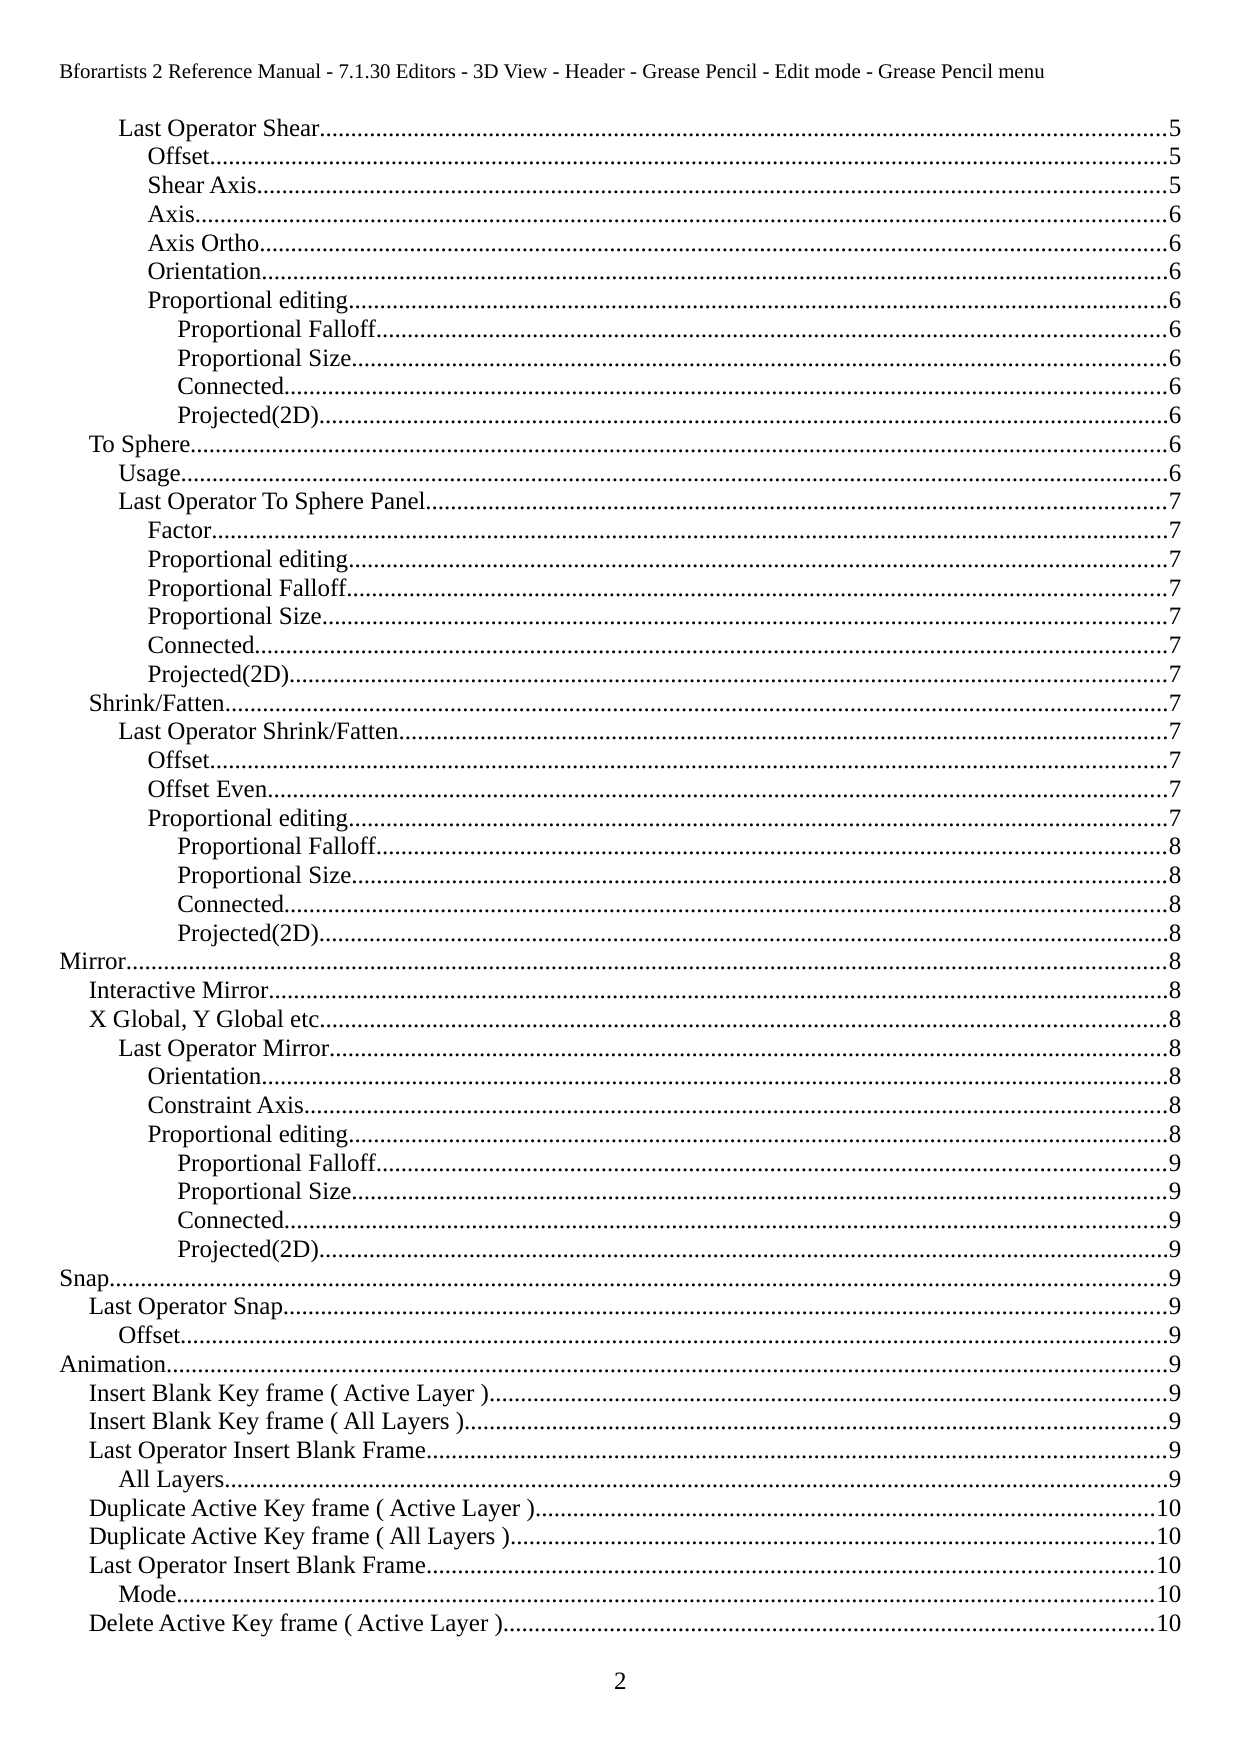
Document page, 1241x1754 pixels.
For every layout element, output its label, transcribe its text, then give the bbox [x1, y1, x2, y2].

text Proportional editing 7 [147, 803, 1181, 831]
text Proportional Size 7 [147, 601, 1181, 630]
text Delete Active Key frame ( Active Layer ) 10 [88, 1608, 1181, 1636]
text Last Operator To Sphere Panel 7 [118, 486, 1181, 515]
text Insert Blank Key frame ( All Layers ) 9 [88, 1406, 1181, 1435]
text Last Operator Snap 9 [88, 1291, 1181, 1320]
text Offset 9 [118, 1320, 1181, 1349]
text Proportional Size 8 [177, 860, 1181, 889]
text Interactive Mirror 8 [88, 975, 1181, 1004]
text Proportional Size 6 [177, 343, 1181, 371]
text Snap 9 [59, 1263, 1181, 1291]
text Axis Ortho 6 [147, 228, 1181, 256]
text Last Operator Shear 5 [118, 113, 1181, 141]
text Animation 9 [59, 1349, 1181, 1378]
text Usage 6 [118, 458, 1181, 486]
text To Sphere 6 [88, 429, 1181, 458]
text Duplicate Active Key frame ( All Layers ) 10 [88, 1521, 1181, 1550]
text Connected 7 [147, 630, 1181, 659]
text Constraint Axis 8 [147, 1090, 1181, 1119]
text Proportional Falloff 8 [177, 831, 1181, 860]
text Proportional Falloff 9 [177, 1148, 1181, 1176]
text Connected 6 [177, 371, 1181, 400]
text Proportional editing 7 [147, 544, 1181, 573]
text Connected 9 [177, 1205, 1181, 1234]
text Factor 7 [147, 515, 1181, 544]
text Offset 5 [147, 141, 1181, 170]
text Insert Blank Key frame ( Active Layer ) 9 [88, 1378, 1181, 1406]
text Projected(2D) 9 [177, 1234, 1181, 1263]
text Projected(2D) 6 [177, 400, 1181, 429]
text Orientation 8 [147, 1061, 1181, 1090]
text Last Operator Mirror 8 [118, 1033, 1181, 1061]
text Proportional editing 8 [147, 1119, 1181, 1148]
text Offset 7 [147, 745, 1181, 774]
text Projected(2D) 7 [147, 659, 1181, 688]
text Axis 6 [147, 199, 1181, 228]
text X Global, Y Global etc. 8 [88, 1004, 1181, 1033]
text All Layers 9 [118, 1464, 1181, 1493]
text Proportional Size 9 [177, 1176, 1181, 1205]
text Shear Axis 5 [147, 170, 1181, 199]
text Mirror 8 [59, 946, 1181, 975]
text Proportional Falloff 6 [177, 314, 1181, 343]
text Last Operator Insert Blank Frame 9 [88, 1435, 1181, 1464]
text Shrink/Fatten 7 [88, 688, 1181, 716]
text Last Operator Shrink/Fatten 7 [118, 716, 1181, 745]
text Projected(2D) 8 [177, 918, 1181, 946]
text Connected 8 [177, 889, 1181, 918]
text Duplicate Active Key frame ( Active Layer ) 10 [88, 1493, 1181, 1521]
text Last Operator Insert Blank Frame 10 [88, 1550, 1181, 1579]
text Proportional Falloff 7 [147, 573, 1181, 601]
text Orientation 6 [147, 256, 1181, 285]
text Offset Even 7 [147, 774, 1181, 803]
text Proportional editing 6 [147, 285, 1181, 314]
text Mode 10 [118, 1579, 1181, 1608]
